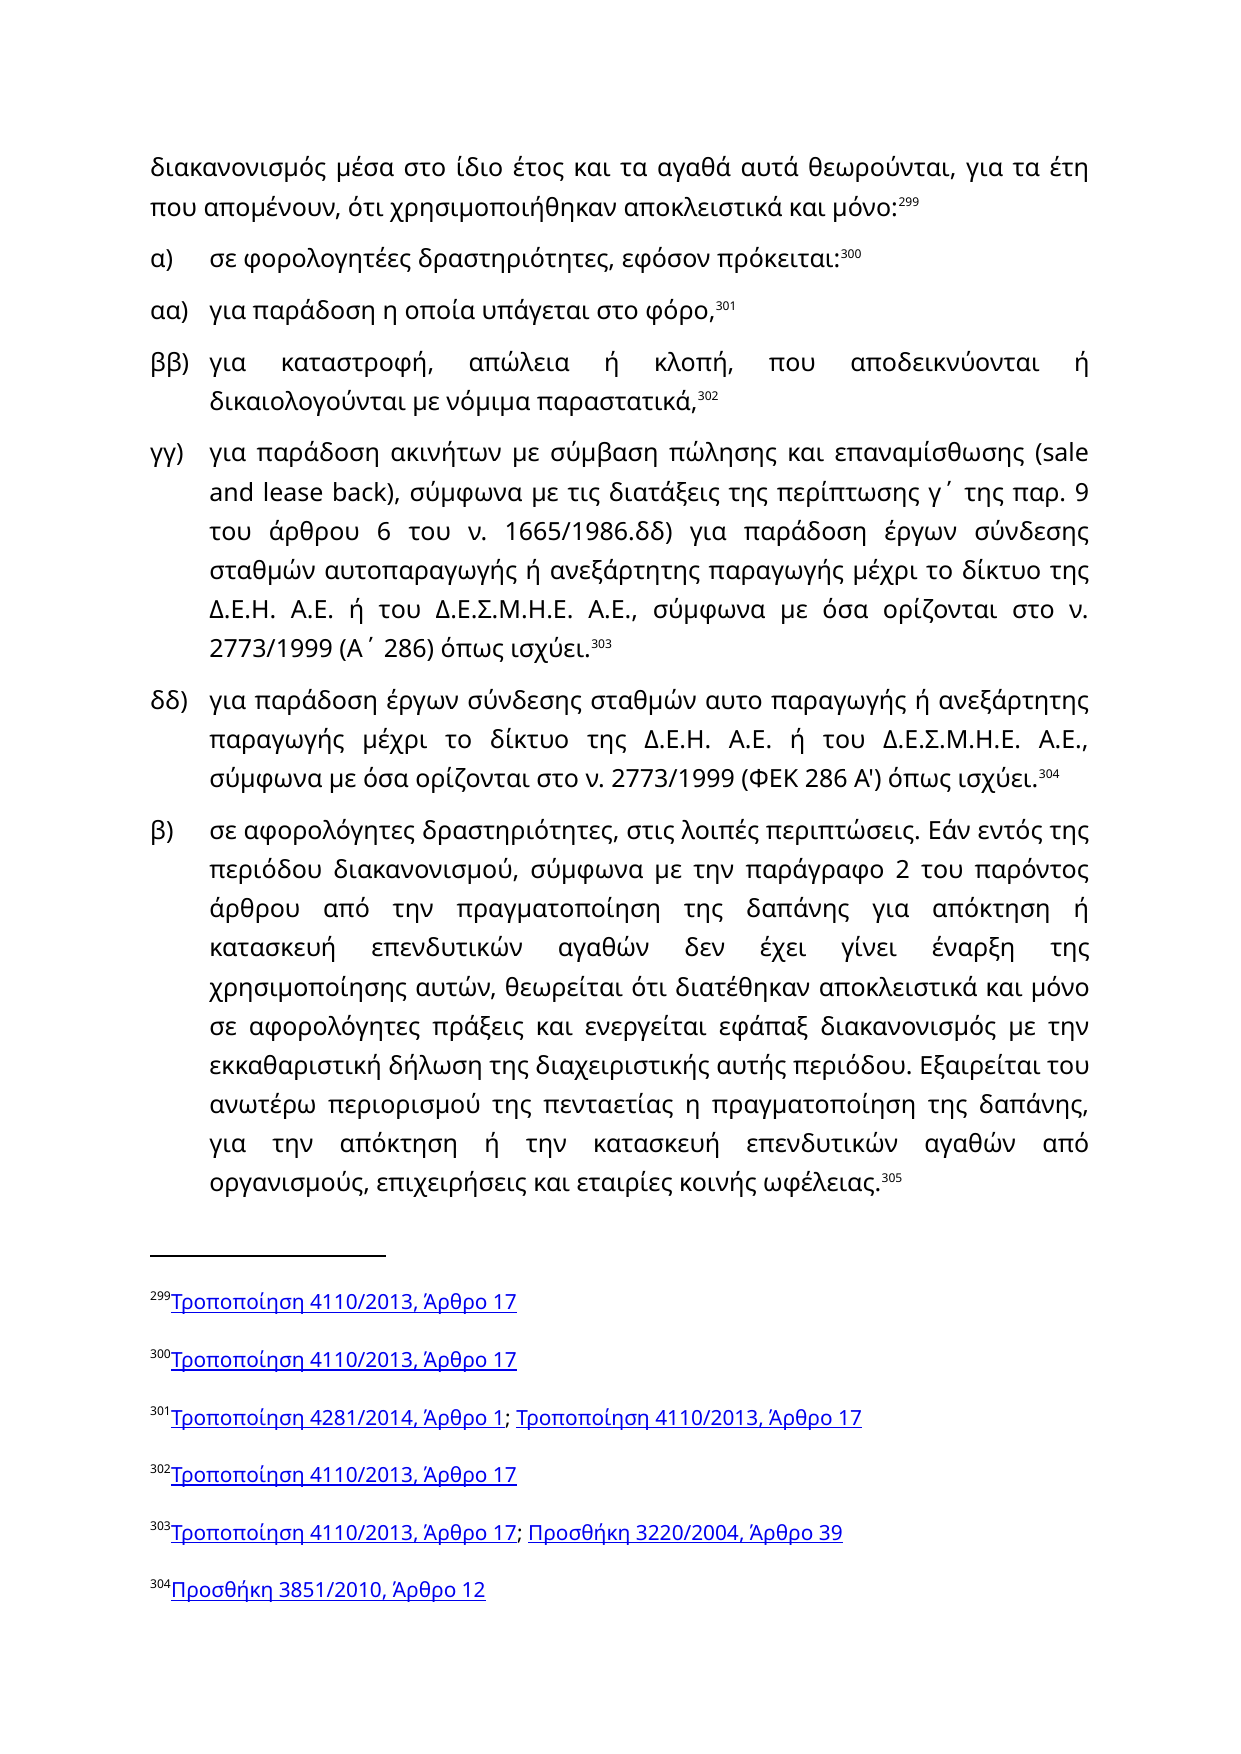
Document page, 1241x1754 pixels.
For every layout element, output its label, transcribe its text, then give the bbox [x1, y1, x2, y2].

text Τροποποίηση 4110/2013, Άρθρο 17 [150, 1460, 1090, 1489]
text Τροποποίηση 4110/2013, Άρθρο 17 [150, 1345, 1090, 1373]
text Προσθήκη 3851/2010, Άρθρο 12 [150, 1576, 1090, 1604]
text Τροποποίηση 4281/2014, Άρθρο 1; Τροποποίηση 4110/2013, Άρθρο 17 [150, 1403, 1090, 1431]
list ββ) για καταστροφή, απώλεια ή κλοπή, που αποδεικνύονται ή δικαιολογούνται με νόμιμα παραστατικά, [150, 344, 1090, 417]
list γγ) για παράδοση ακινήτων με σύμβαση πώλησης και επαναμίσθωσης (sale and lease back), σύμφωνα με τις διατάξεις της περίπτωσης γ΄ της παρ. 9 του άρθρου 6 του ν. 1665/1986.δδ) για παράδοση έργων σύνδεσης σταθμών αυτοπαραγωγής ή ανεξάρτητης παραγωγής μέχρι το δίκτυο της Δ.Ε.Η. Α.Ε. ή του Δ.Ε.Σ.Μ.Η.Ε. Α.Ε., σύμφωνα με όσα ορίζονται στο ν. 2773/1999 (Α΄ 286) όπως ισχύει. [150, 435, 1090, 665]
list δδ) για παράδοση έργων σύνδεσης σταθμών αυτο παραγωγής ή ανεξάρτητης παραγωγής μέχρι το δίκτυο της Δ.Ε.Η. Α.Ε. ή του Δ.Ε.Σ.Μ.Η.Ε. Α.Ε., σύμφωνα με όσα ορίζονται στο ν. 2773/1999 (ΦΕΚ 286 Α') όπως ισχύει. [150, 682, 1090, 795]
list β) σε αφορολόγητες δραστηριότητες, στις λοιπές περιπτώσεις. Εάν εντός της περιόδου διακανονισμού, σύμφωνα με την παράγραφο 2 του παρόντος άρθρου από την πραγματοποίηση της δαπάνης για απόκτηση ή κατασκευή επενδυτικών αγαθών δεν έχει γίνει έναρξη της χρησιμοποίησης αυτών, θεωρείται ότι διατέθηκαν αποκλειστικά και μόνο σε αφορολόγητες πράξεις και ενεργείται εφάπαξ διακανονισμός με την εκκαθαριστική δήλωση της διαχειριστικής αυτής περιόδου. Εξαιρείται του ανωτέρω περιορισμού της πενταετίας η πραγματοποίηση της δαπάνης, για την απόκτηση ή την κατασκευή επενδυτικών αγαθών από οργανισμούς, επιχειρήσεις και εταιρίες κοινής ωφέλειας. [150, 812, 1090, 1199]
text διακανονισμός μέσα στο ίδιο έτος και τα αγαθά αυτά θεωρούνται, για τα έτη που απομένουν, ότι χρησιμοποιήθηκαν αποκλειστικά και μόνο: [150, 150, 1090, 223]
text Τροποποίηση 4110/2013, Άρθρο 17 [150, 1287, 1090, 1316]
list α) σε φορολογητέες δραστηριότητες, εφόσον πρόκειται: [150, 241, 1090, 275]
list αα) για παράδοση η οποία υπάγεται στο φόρο, [150, 292, 1090, 327]
text Τροποποίηση 4110/2013, Άρθρο 17; Προσθήκη 3220/2004, Άρθρο 39 [150, 1518, 1090, 1546]
